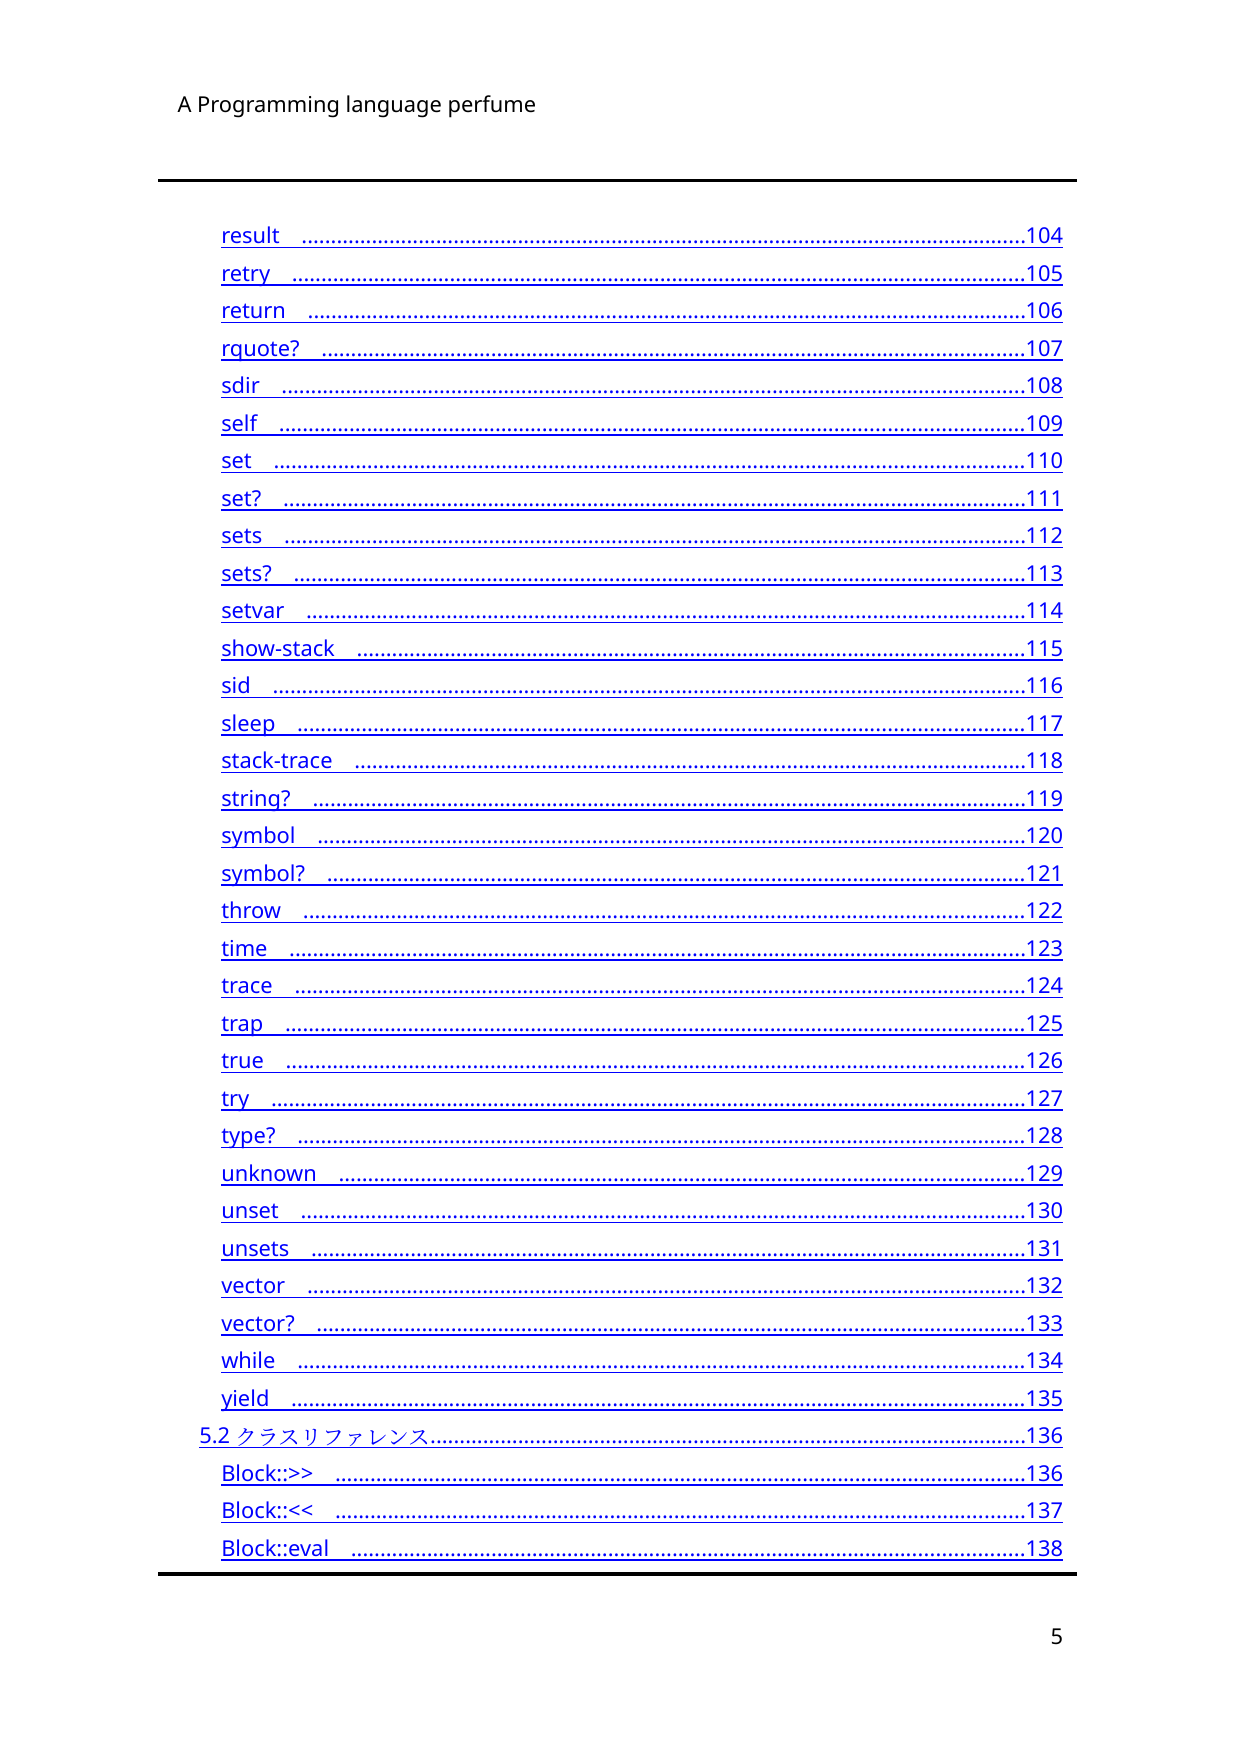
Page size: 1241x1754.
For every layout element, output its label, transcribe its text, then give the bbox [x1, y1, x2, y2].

text true 126 [221, 1042, 1063, 1072]
text vector? 133 [221, 1304, 1063, 1334]
text [221, 623, 1063, 629]
text [221, 511, 1063, 517]
text [221, 1073, 1063, 1079]
text [221, 811, 1063, 817]
text sdir 108 [221, 367, 1063, 397]
text rquote? 107 [221, 329, 1063, 359]
text [221, 998, 1063, 1004]
text symbol 120 [221, 817, 1063, 847]
text [221, 398, 1063, 404]
text [221, 436, 1063, 442]
text while 134 [221, 1342, 1063, 1372]
text self 109 [221, 404, 1063, 434]
text Block::<< 137 [221, 1492, 1063, 1522]
text result 104 [221, 217, 1063, 247]
text [221, 923, 1063, 929]
text [199, 1448, 1063, 1454]
text [221, 1148, 1063, 1154]
text [221, 323, 1063, 329]
text [221, 698, 1063, 704]
text [221, 473, 1063, 479]
text sid 116 [221, 667, 1063, 697]
text sleep 117 [221, 704, 1063, 734]
text [221, 1036, 1063, 1042]
text [221, 1261, 1063, 1267]
text [221, 286, 1063, 292]
text [221, 773, 1063, 779]
text vector 132 [221, 1267, 1063, 1297]
text string? 119 [221, 779, 1063, 809]
text type? 128 [221, 1117, 1063, 1147]
text [221, 848, 1063, 854]
text [221, 661, 1063, 667]
text Block::eval 138 [221, 1529, 1063, 1559]
text stack-trace 118 [221, 742, 1063, 772]
text set 110 [221, 442, 1063, 472]
text [221, 1523, 1063, 1529]
text [221, 586, 1063, 592]
text [221, 1186, 1063, 1192]
text retry 105 [221, 254, 1063, 284]
text unsets 131 [221, 1229, 1063, 1259]
text [221, 1411, 1063, 1417]
text symbol? 121 [221, 854, 1063, 884]
text [221, 1223, 1063, 1229]
text [221, 548, 1063, 554]
text sets 112 [221, 517, 1063, 547]
text 5.2 クラスリファレンス 136 [199, 1417, 1063, 1447]
text [221, 1486, 1063, 1492]
text [221, 1336, 1063, 1342]
text trap 125 [221, 1004, 1063, 1034]
text return 106 [221, 292, 1063, 322]
text unknown 129 [221, 1154, 1063, 1184]
text try 127 [221, 1079, 1063, 1109]
text trace 124 [221, 967, 1063, 997]
text setvar 114 [221, 592, 1063, 622]
text [221, 248, 1063, 254]
text [221, 961, 1063, 967]
text Block::>> 136 [221, 1454, 1063, 1484]
text [221, 361, 1063, 367]
text [221, 1373, 1063, 1379]
text time 123 [221, 929, 1063, 959]
text throw 122 [221, 892, 1063, 922]
text [221, 1298, 1063, 1304]
text [221, 736, 1063, 742]
text [221, 886, 1063, 892]
text yield 135 [221, 1379, 1063, 1409]
text set? 111 [221, 479, 1063, 509]
text [221, 1561, 1063, 1567]
text unset 130 [221, 1192, 1063, 1222]
text show-stack 115 [221, 629, 1063, 659]
text sets? 113 [221, 554, 1063, 584]
text [221, 1111, 1063, 1117]
